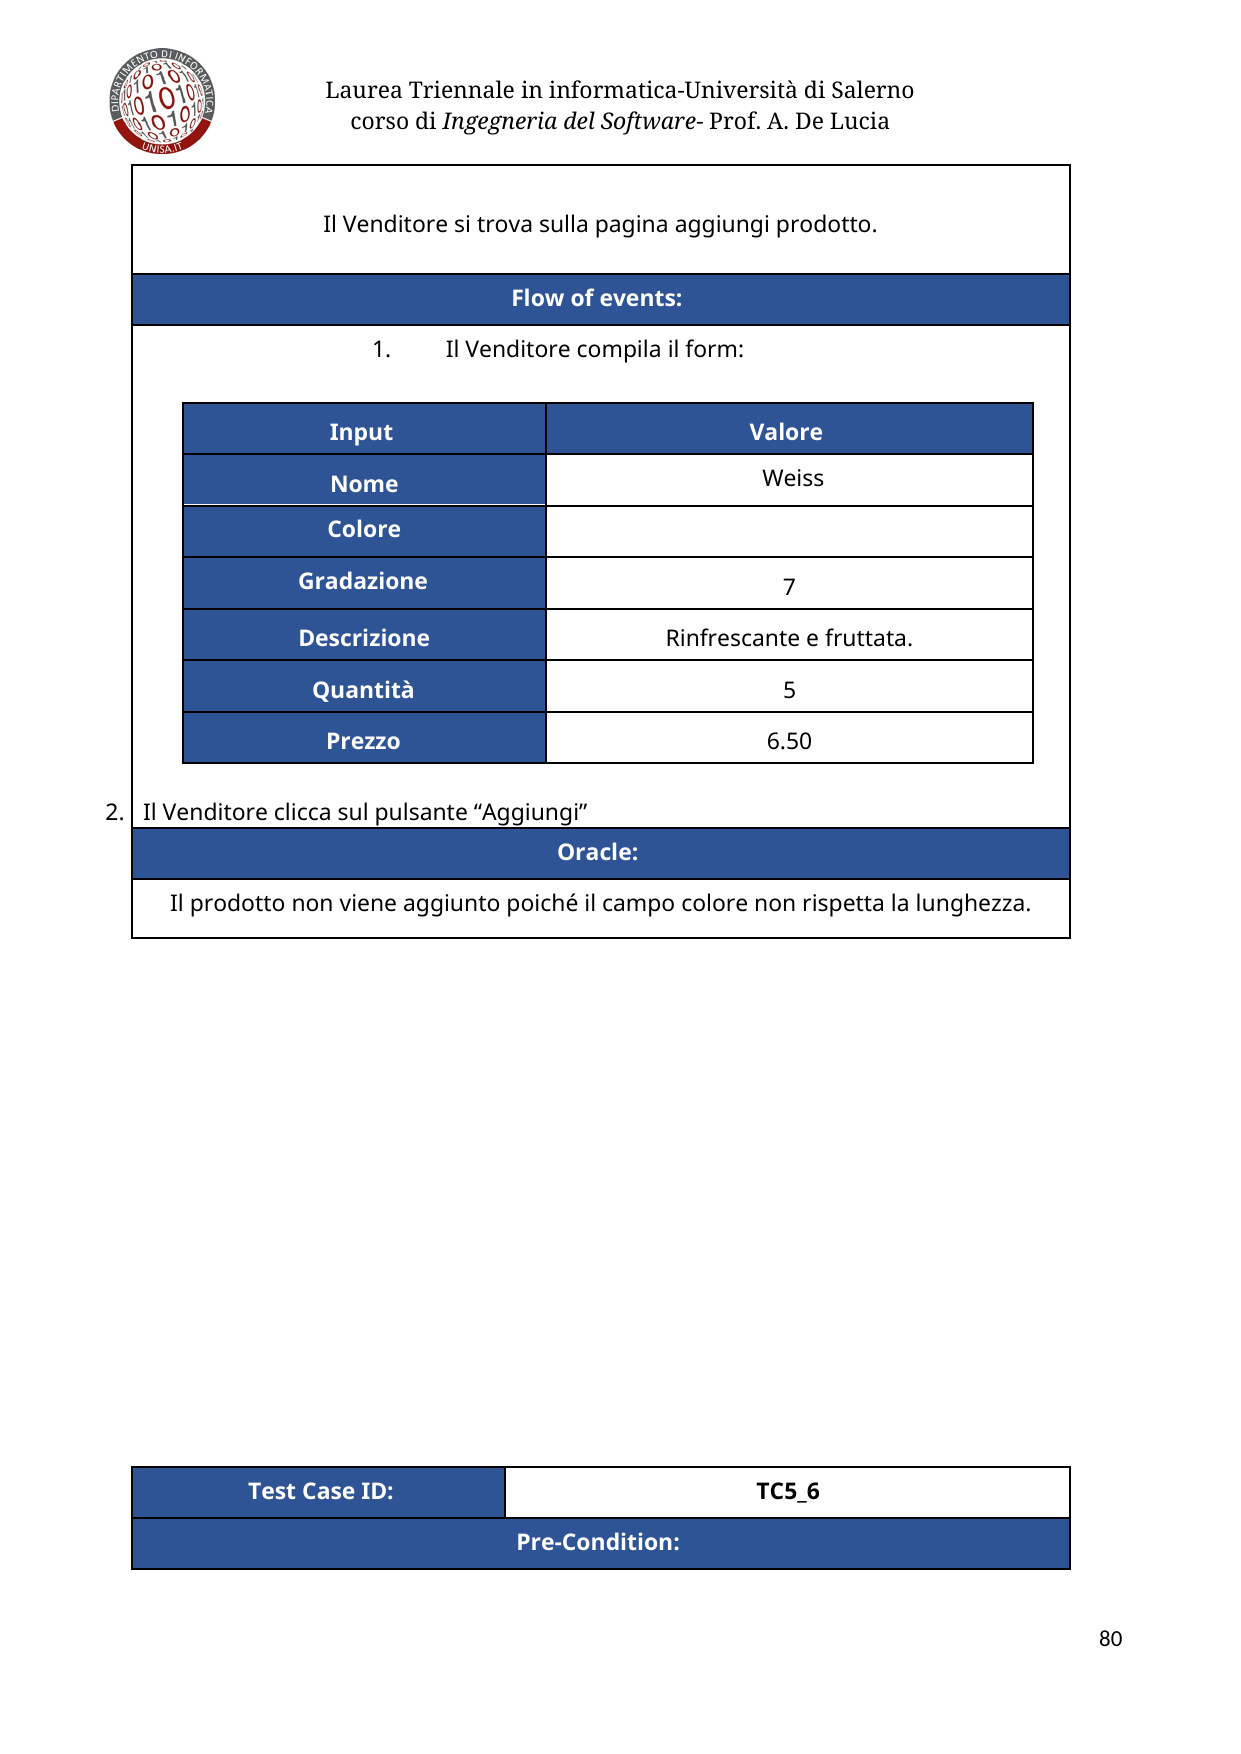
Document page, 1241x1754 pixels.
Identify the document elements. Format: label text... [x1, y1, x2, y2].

table_header TC5_6 [506, 1468, 1069, 1517]
table_header Valore [547, 404, 1032, 453]
table_cell 6.50 [547, 713, 1032, 762]
table_cell Quantità [184, 661, 545, 711]
table_cell Gradazione [184, 558, 545, 608]
table_cell 5 [547, 661, 1032, 711]
table_cell 7 [547, 558, 1032, 608]
table_cell [547, 507, 1032, 556]
table_cell Nome [184, 455, 545, 504]
table_cell Colore [184, 507, 545, 556]
table_cell Flow of events: [133, 275, 1069, 324]
table_cell Rinfrescante e fruttata. [547, 610, 1032, 659]
table_cell Pre-Condition: [133, 1519, 1069, 1568]
table_cell Il Venditore si trova sulla pagina aggiungi prodotto. [133, 166, 1069, 273]
table_cell Il Venditore compila il form: Il Venditore clicca sul pulsante “Aggiungi” [133, 326, 1069, 827]
table_header Input [184, 404, 545, 453]
table_cell Prezzo [184, 713, 545, 762]
table_cell Il prodotto non viene aggiunto poiché il campo colore non rispetta la lunghezza. [133, 880, 1069, 937]
table_cell Oracle: [133, 829, 1069, 878]
table_cell Descrizione [184, 610, 545, 659]
table_cell Weiss [547, 455, 1032, 504]
table_header Test Case ID: [133, 1468, 504, 1517]
